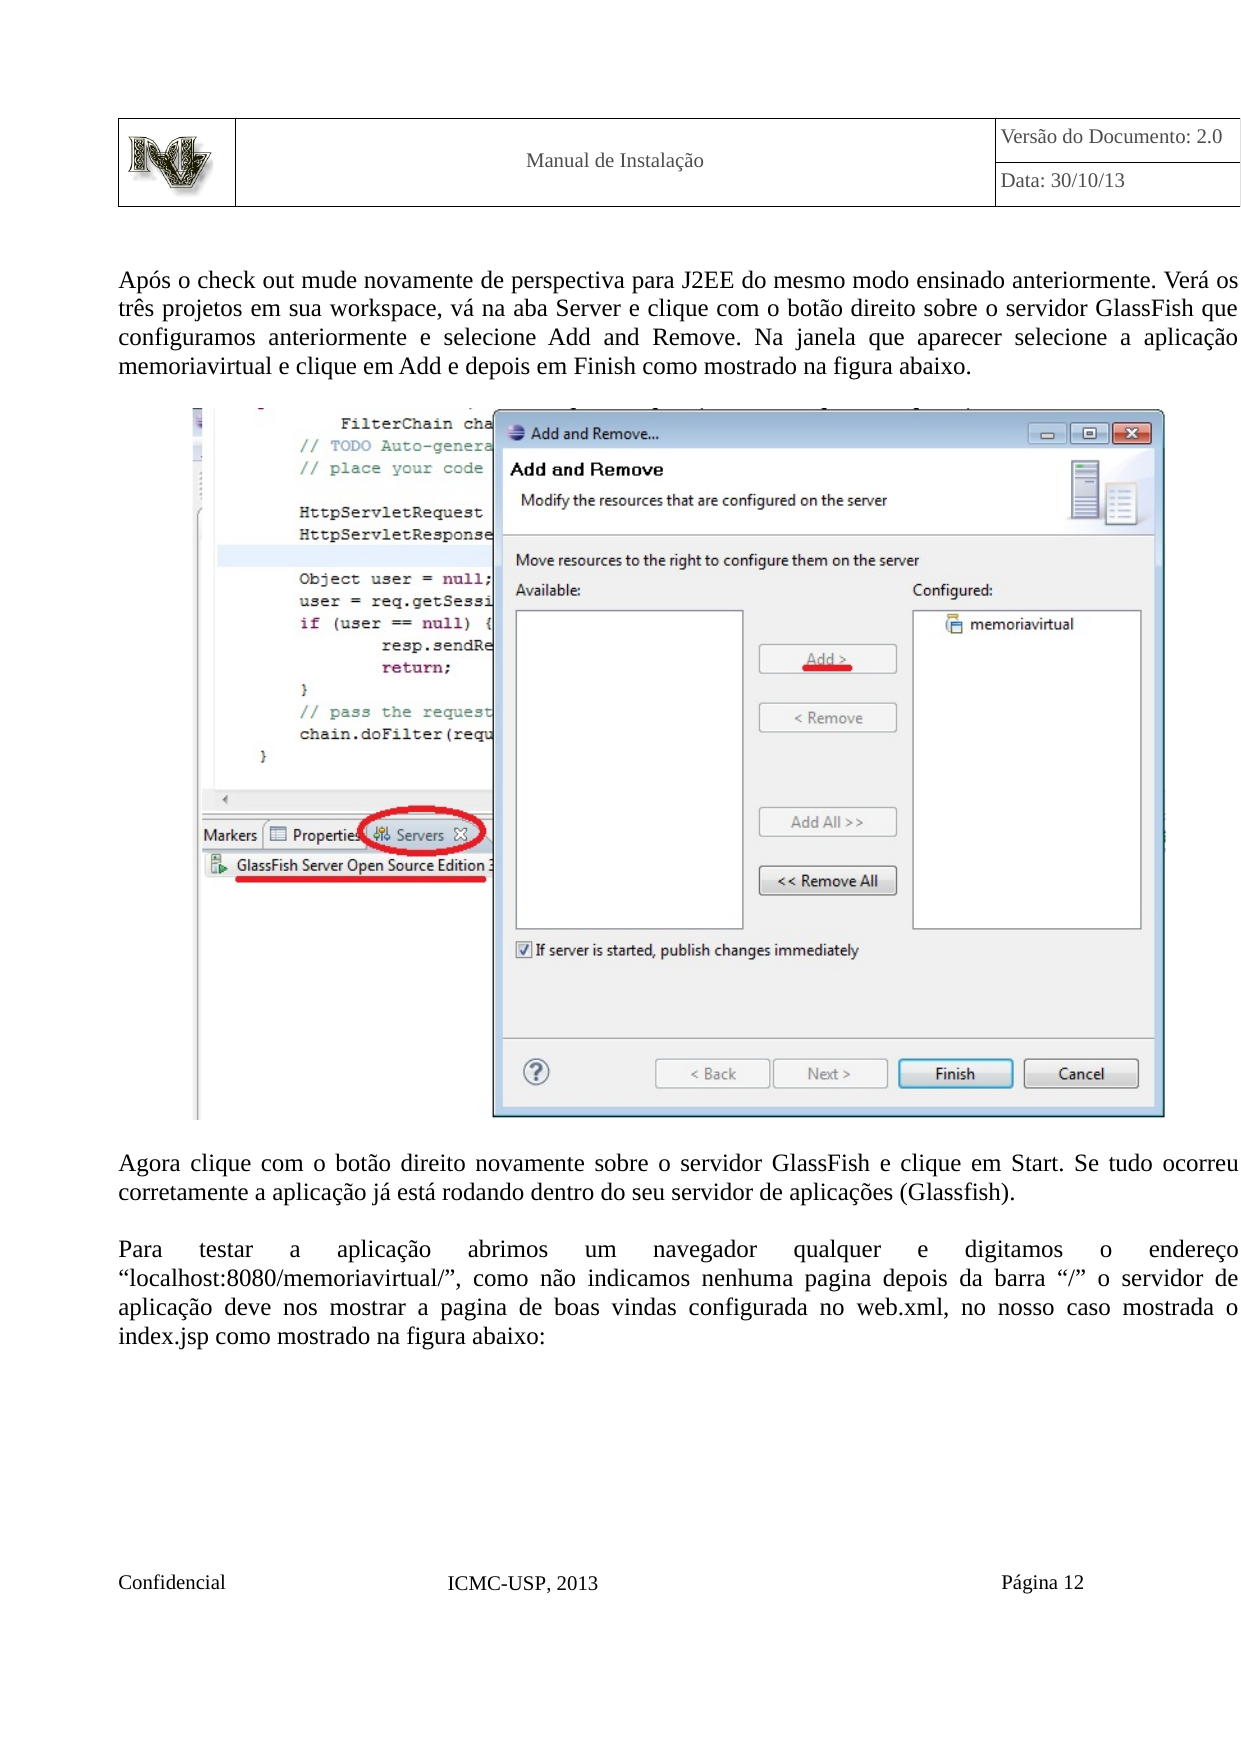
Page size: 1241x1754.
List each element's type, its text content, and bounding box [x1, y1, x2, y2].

text Para testar a aplicação abrimos um navegador qualquer e digitamos o endereço “localhost:8080/memoriavirtual/”, como não indicamos nenhuma pagina depois da barra “/” o servidor de aplicação deve nos mostrar a pagina de boas vindas configurada no web.xml, no nosso caso mostrada o index.jsp como mostrado na figura abaixo: [118, 1234, 1240, 1349]
text Após o check out mude novamente de perspectiva para J2EE do mesmo modo ensinado anteriormente. Verá os três projetos em sua workspace, vá na aba Server e clique com o botão direito sobre o servidor GlassFish que configuramos anteriormente e selecione Add and Remove. Na janela que aparecer selecione a aplicação memoriavirtual e clique em Add e depois em Finish como mostrado na figura abaixo. [118, 265, 1240, 380]
text Agora clique com o botão direito novamente sobre o servidor GlassFish e clique em Start. Se tudo ocorreu corretamente a aplicação já está rodando dentro do seu servidor de aplicações (Glassfish). [118, 1148, 1240, 1206]
picture [192, 408, 1166, 1120]
picture [123, 125, 214, 200]
